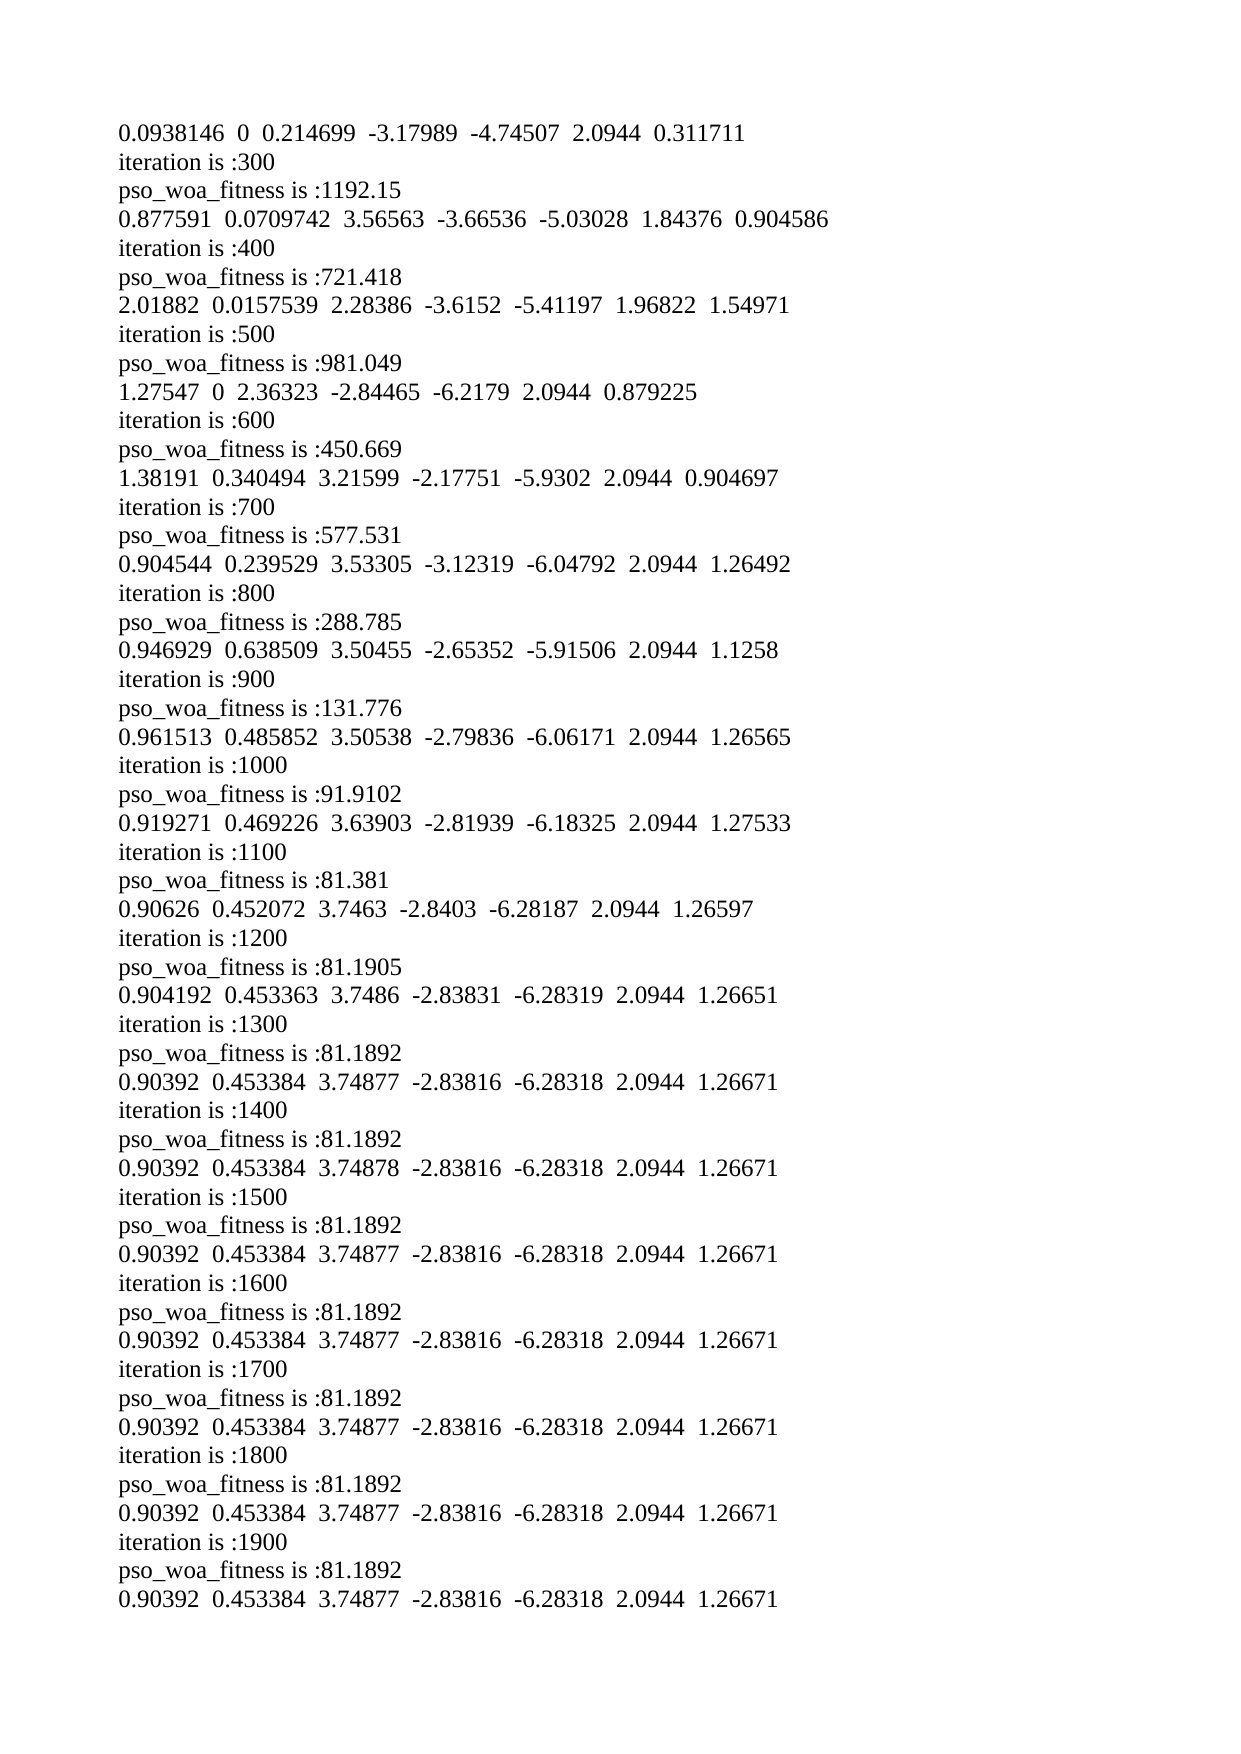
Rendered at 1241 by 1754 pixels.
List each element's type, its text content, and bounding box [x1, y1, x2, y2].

text 0.90626 0.452072 3.7463 -2.8403 -6.28187 2.0944 1.26597 [118, 894, 1122, 923]
text pso_woa_fitness is :81.1892 [118, 1211, 1122, 1239]
text pso_woa_fitness is :131.776 [118, 693, 1122, 722]
text iteration is :300 [118, 147, 1122, 176]
text pso_woa_fitness is :721.418 [118, 262, 1122, 291]
text iteration is :1200 [118, 923, 1122, 952]
text iteration is :900 [118, 664, 1122, 693]
text 0.946929 0.638509 3.50455 -2.65352 -5.91506 2.0944 1.1258 [118, 636, 1122, 664]
text 1.27547 0 2.36323 -2.84465 -6.2179 2.0944 0.879225 [118, 377, 1122, 406]
text pso_woa_fitness is :81.1892 [118, 1038, 1122, 1067]
text 0.90392 0.453384 3.74877 -2.83816 -6.28318 2.0944 1.26671 [118, 1067, 1122, 1096]
text 0.90392 0.453384 3.74878 -2.83816 -6.28318 2.0944 1.26671 [118, 1153, 1122, 1182]
text pso_woa_fitness is :81.381 [118, 866, 1122, 894]
text pso_woa_fitness is :81.1892 [118, 1383, 1122, 1412]
text 0.904544 0.239529 3.53305 -3.12319 -6.04792 2.0944 1.26492 [118, 549, 1122, 578]
text iteration is :400 [118, 233, 1122, 262]
text iteration is :1900 [118, 1527, 1122, 1556]
text iteration is :1400 [118, 1096, 1122, 1124]
text iteration is :1000 [118, 751, 1122, 779]
text 0.90392 0.453384 3.74877 -2.83816 -6.28318 2.0944 1.26671 [118, 1498, 1122, 1527]
text pso_woa_fitness is :1192.15 [118, 176, 1122, 204]
text 0.919271 0.469226 3.63903 -2.81939 -6.18325 2.0944 1.27533 [118, 808, 1122, 837]
text iteration is :600 [118, 406, 1122, 434]
text pso_woa_fitness is :81.1892 [118, 1556, 1122, 1584]
text iteration is :800 [118, 578, 1122, 607]
text pso_woa_fitness is :577.531 [118, 521, 1122, 549]
text iteration is :1600 [118, 1268, 1122, 1297]
text 0.0938146 0 0.214699 -3.17989 -4.74507 2.0944 0.311711 [118, 118, 1122, 147]
text iteration is :1700 [118, 1354, 1122, 1383]
text pso_woa_fitness is :81.1892 [118, 1297, 1122, 1326]
text iteration is :700 [118, 492, 1122, 521]
text 0.961513 0.485852 3.50538 -2.79836 -6.06171 2.0944 1.26565 [118, 722, 1122, 751]
text 2.01882 0.0157539 2.28386 -3.6152 -5.41197 1.96822 1.54971 [118, 291, 1122, 319]
text pso_woa_fitness is :91.9102 [118, 779, 1122, 808]
text pso_woa_fitness is :81.1892 [118, 1469, 1122, 1498]
text 0.90392 0.453384 3.74877 -2.83816 -6.28318 2.0944 1.26671 [118, 1239, 1122, 1268]
text 0.90392 0.453384 3.74877 -2.83816 -6.28318 2.0944 1.26671 [118, 1326, 1122, 1354]
text 0.90392 0.453384 3.74877 -2.83816 -6.28318 2.0944 1.26671 [118, 1584, 1122, 1613]
text iteration is :500 [118, 319, 1122, 348]
text 0.877591 0.0709742 3.56563 -3.66536 -5.03028 1.84376 0.904586 [118, 204, 1122, 233]
text 0.90392 0.453384 3.74877 -2.83816 -6.28318 2.0944 1.26671 [118, 1412, 1122, 1441]
text 0.904192 0.453363 3.7486 -2.83831 -6.28319 2.0944 1.26651 [118, 981, 1122, 1009]
text pso_woa_fitness is :81.1905 [118, 952, 1122, 981]
text pso_woa_fitness is :450.669 [118, 434, 1122, 463]
text pso_woa_fitness is :288.785 [118, 607, 1122, 636]
text iteration is :1500 [118, 1182, 1122, 1211]
text iteration is :1300 [118, 1009, 1122, 1038]
text pso_woa_fitness is :81.1892 [118, 1124, 1122, 1153]
text iteration is :1100 [118, 837, 1122, 866]
text 1.38191 0.340494 3.21599 -2.17751 -5.9302 2.0944 0.904697 [118, 463, 1122, 492]
text pso_woa_fitness is :981.049 [118, 348, 1122, 377]
text iteration is :1800 [118, 1441, 1122, 1469]
